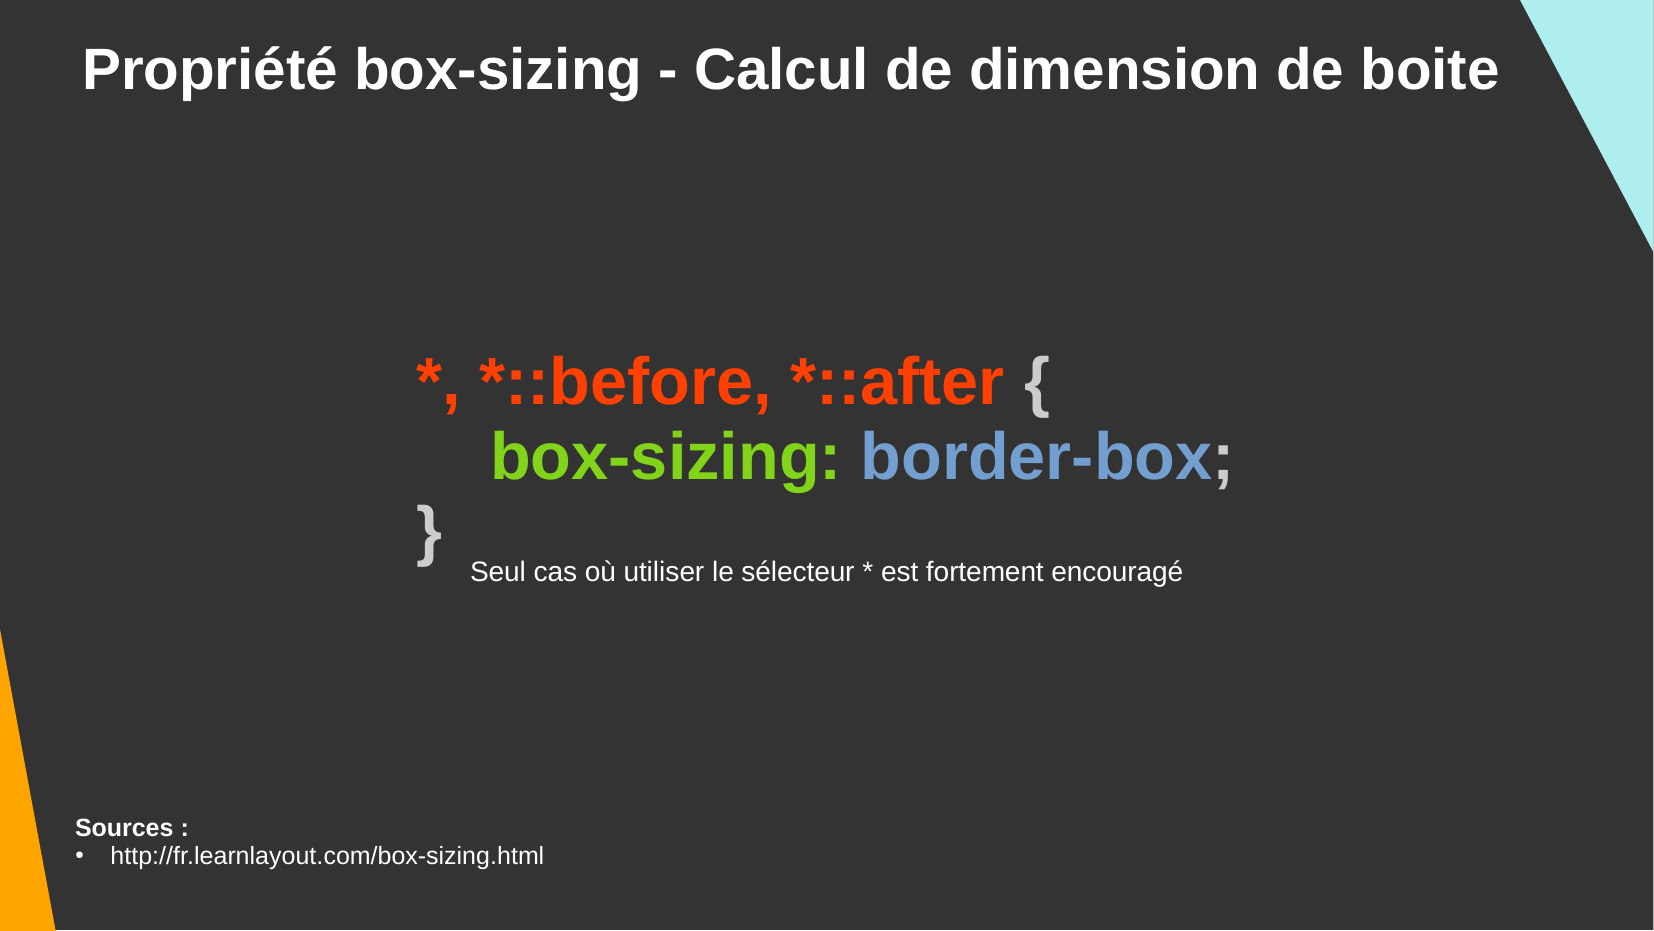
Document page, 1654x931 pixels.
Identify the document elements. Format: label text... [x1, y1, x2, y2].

text_box [1520, 0, 1654, 254]
text_box Sources : http://fr.learnlayout.com/box-sizing.html [60, 806, 1546, 886]
title Propriété box-sizing - Calcul de dimension de boite [82, 37, 1571, 107]
text_box Seul cas où utiliser le sélecteur * est fortement encouragé [374, 549, 1280, 624]
text_box *, *::before, *::after { box-sizing: border-box; } [401, 336, 1252, 549]
text_box [0, 629, 56, 931]
